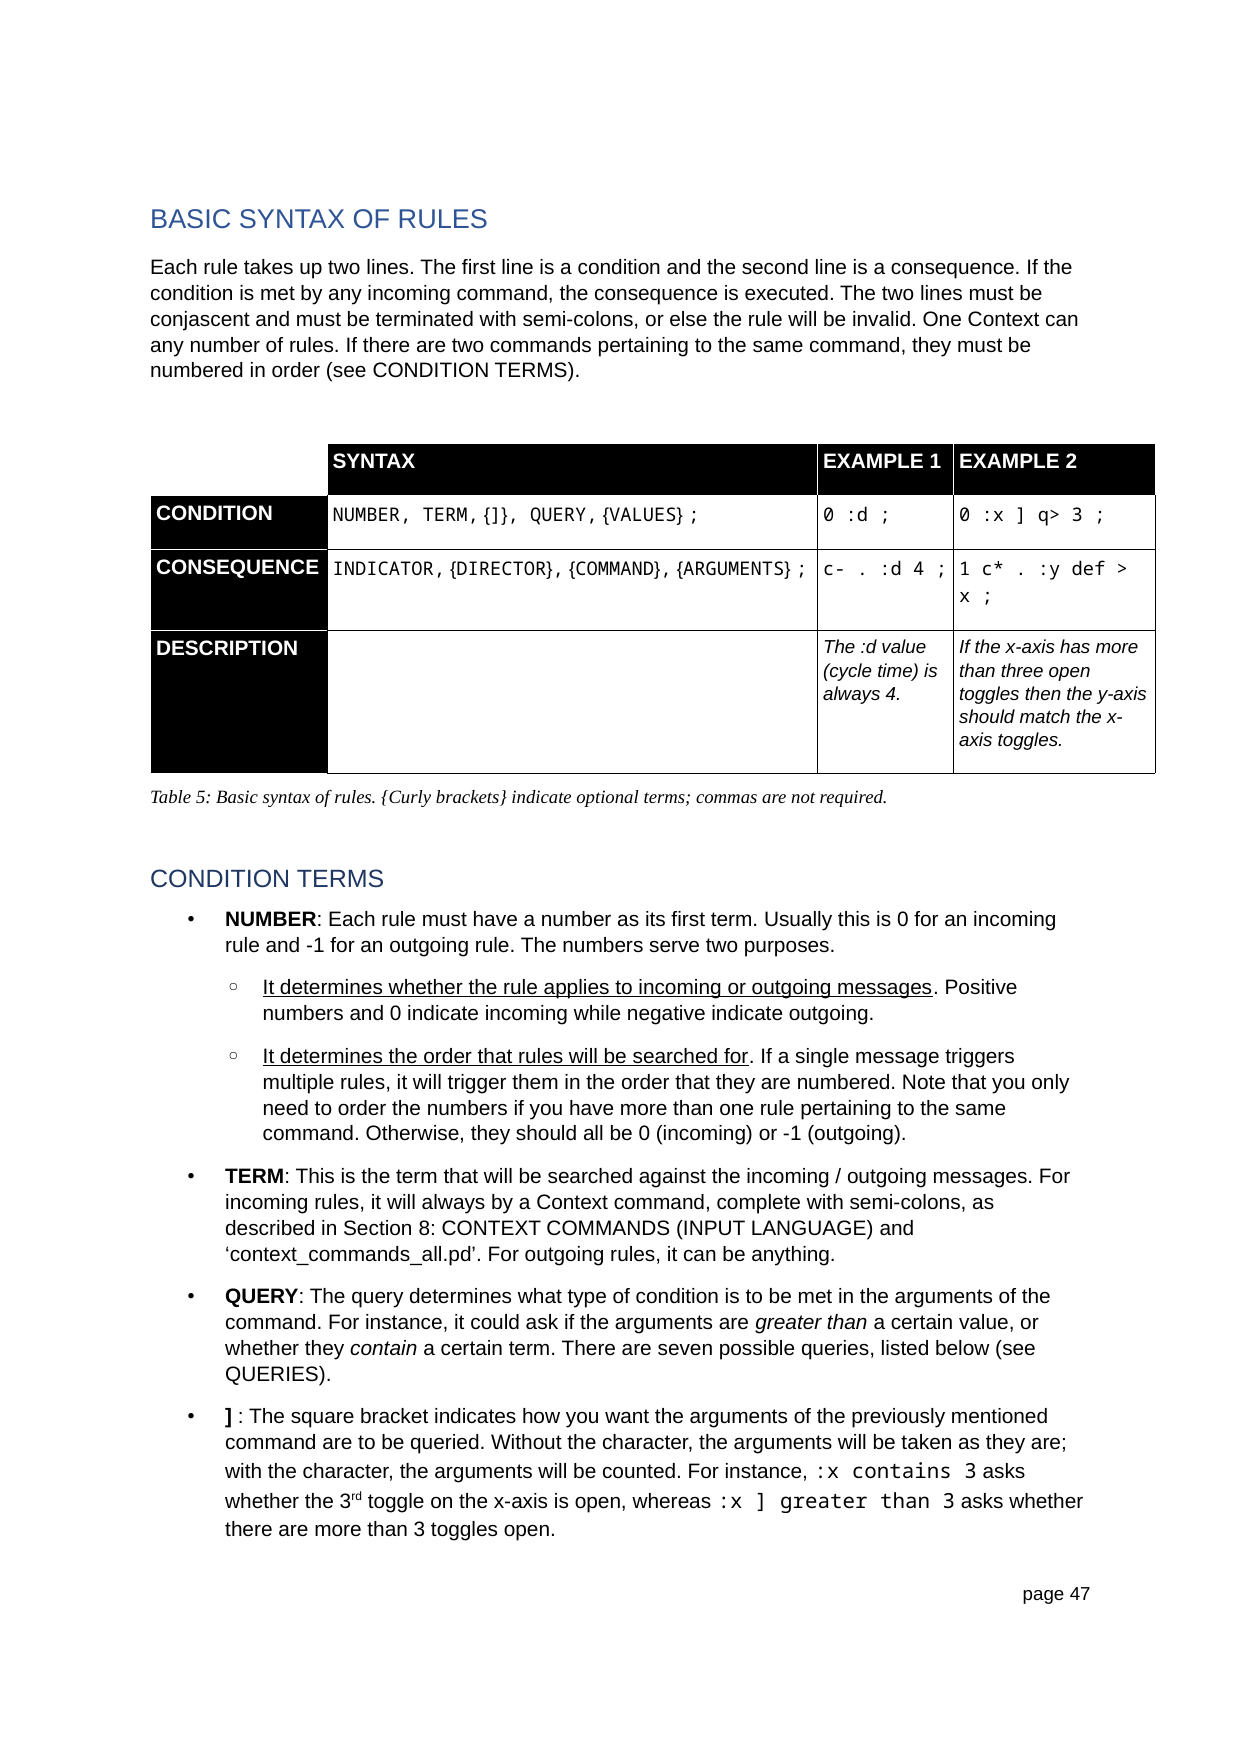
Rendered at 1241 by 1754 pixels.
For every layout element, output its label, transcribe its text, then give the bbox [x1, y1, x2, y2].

subtitle CONDITION TERMS [150, 864, 1090, 893]
text Each rule takes up two lines. The first line is a condition and the second line is a consequence. If the condition is met by any incoming command, the consequence is executed. The two lines must be conjascent and must be terminated with semi-colons, or else the rule will be invalid. One Context can any number of rules. If there are two commands pertaining to the same command, they must be numbered in order (see CONDITION TERMS). [150, 255, 1090, 382]
list QUERY: The query determines what type of condition is to be met in the arguments of the command. For instance, it could ask if the arguments are greater than a certain value, or whether they contain a certain term. There are seven possible queries, listed below (see QUERIES). [187, 1284, 1090, 1385]
table_header EXAMPLE 1 [818, 444, 953, 495]
table_header EXAMPLE 2 [954, 444, 1155, 495]
table_cell The :d value (cycle time) is always 4. [818, 631, 953, 773]
table_cell INDICATOR, {DIRECTOR}, {COMMAND}, {ARGUMENTS} ; [328, 550, 817, 630]
table_cell CONDITION [151, 496, 327, 549]
table_cell NUMBER, TERM, {]}, QUERY, {VALUES} ; [328, 496, 817, 549]
list ] : The square bracket indicates how you want the arguments of the previously mentioned command are to be queried. Without the character, the arguments will be taken as they are; with the character, the arguments will be counted. For instance, :x contains 3 asks whether the 3rd toggle on the x-axis is open, whereas :x ] greater than 3 asks whether there are more than 3 toggles open. [187, 1404, 1090, 1541]
table_header [150, 443, 327, 495]
list It determines the order that rules will be searched for. If a single message triggers multiple rules, it will trigger them in the order that they are numbered. Note that you only need to order the numbers if you have more than one rule pertaining to the same command. Otherwise, they should all be 0 (incoming) or -1 (outgoing). [225, 1044, 1090, 1145]
table_cell 0 :d ; [818, 496, 953, 549]
table_cell DESCRIPTION [151, 631, 327, 773]
table_cell If the x-axis has more than three open toggles then the y-axis should match the x-axis toggles. [954, 631, 1155, 773]
text Table 5: Basic syntax of rules. {Curly brackets} indicate optional terms; commas are not required. [150, 786, 1090, 807]
table_cell c- . :d 4 ; [818, 550, 953, 630]
table_header SYNTAX [328, 444, 817, 495]
list NUMBER: Each rule must have a number as its first term. Usually this is 0 for an incoming rule and -1 for an outgoing rule. The numbers serve two purposes. [187, 907, 1090, 957]
table_cell [328, 631, 817, 773]
list TERM: This is the term that will be searched against the incoming / outgoing messages. For incoming rules, it will always by a Context command, complete with semi-colons, as described in Section 8: CONTEXT COMMANDS (INPUT LANGUAGE) and ‘context_commands_all.pd’. For outgoing rules, it can be anything. [187, 1164, 1090, 1265]
table_cell 0 :x ] q> 3 ; [954, 496, 1155, 549]
table_cell CONSEQUENCE [151, 550, 327, 630]
subtitle BASIC SYNTAX OF RULES [150, 203, 1090, 235]
list It determines whether the rule applies to incoming or outgoing messages. Positive numbers and 0 indicate incoming while negative indicate outgoing. [225, 975, 1090, 1025]
table_cell 1 c* . :y def > x ; [954, 550, 1155, 630]
